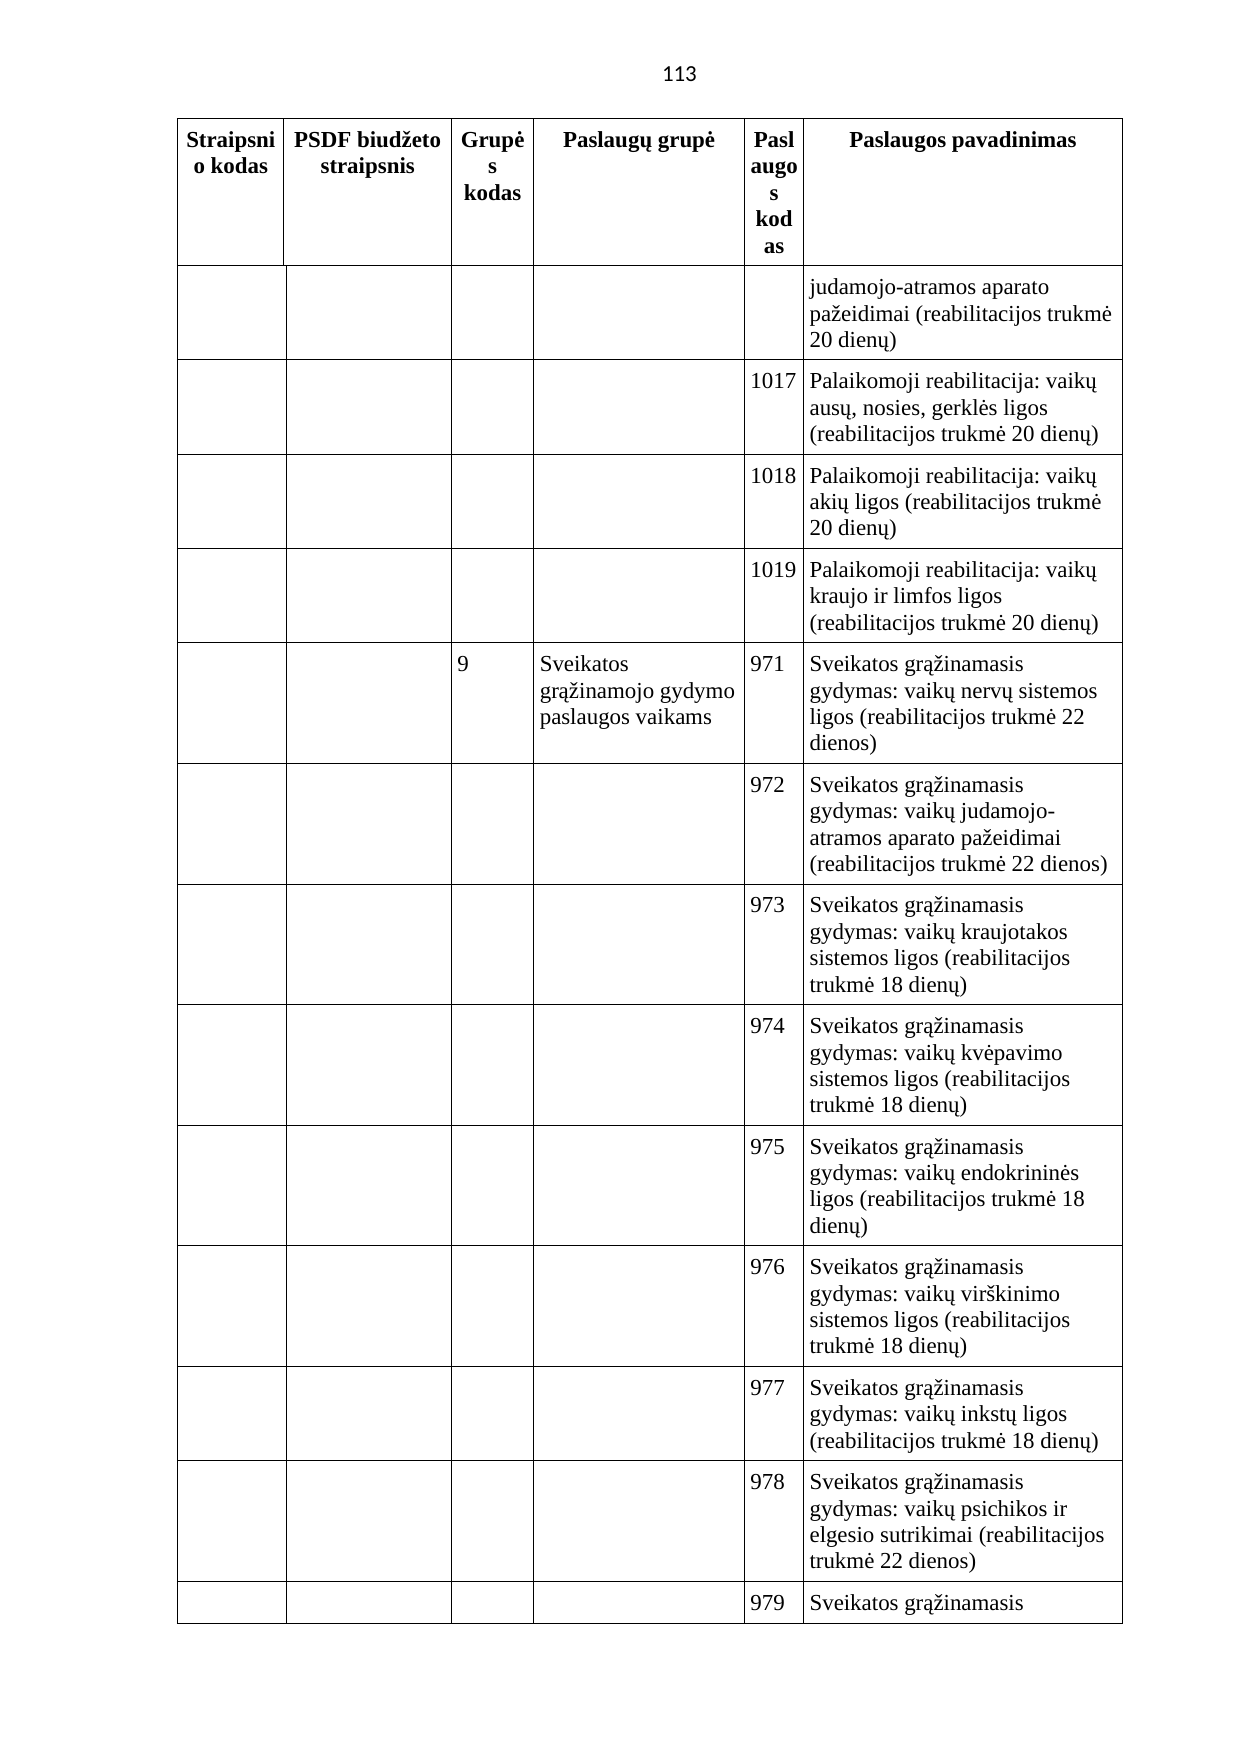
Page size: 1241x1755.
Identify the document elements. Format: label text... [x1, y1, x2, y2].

table_cell Palaikomoji reabilitacija: vaikų kraujo ir limfos ligos (reabilitacijos trukmė 20 dienų) [804, 549, 1122, 642]
table_cell Sveikatos grąžinamasis gydymas: vaikų judamojo-atramos aparato pažeidimai (reabilitacijos trukmė 22 dienos) [804, 764, 1122, 883]
table_cell [452, 266, 533, 359]
table_cell Sveikatos grąžinamasis [804, 1582, 1122, 1622]
table_cell [287, 549, 451, 642]
table_cell [452, 455, 533, 548]
table_cell [745, 266, 803, 359]
table_header Paslaugų grupė [534, 119, 744, 265]
table_cell [178, 549, 286, 642]
table_cell [178, 1582, 286, 1622]
table_cell 974 [745, 1005, 803, 1125]
table_cell 9 [452, 643, 533, 763]
table_cell [534, 1005, 744, 1125]
table_cell [534, 360, 744, 454]
table_cell [452, 1126, 533, 1245]
table_cell [534, 885, 744, 1004]
table_cell [178, 1246, 286, 1366]
table_cell Sveikatos grąžinamasis gydymas: vaikų virškinimo sistemos ligos (reabilitacijos trukmė 18 dienų) [804, 1246, 1122, 1366]
table_cell [287, 455, 451, 548]
table_cell [452, 885, 533, 1004]
table_cell 1018 [745, 455, 803, 548]
table_cell [178, 360, 286, 454]
table_cell Palaikomoji reabilitacija: vaikų ausų, nosies, gerklės ligos (reabilitacijos trukmė 20 dienų) [804, 360, 1122, 454]
table_cell Sveikatos grąžinamasis gydymas: vaikų nervų sistemos ligos (reabilitacijos trukmė 22 dienos) [804, 643, 1122, 763]
table_cell Sveikatos grąžinamasis gydymas: vaikų kvėpavimo sistemos ligos (reabilitacijos trukmė 18 dienų) [804, 1005, 1122, 1125]
table_cell [534, 1126, 744, 1245]
table_cell [287, 764, 451, 883]
table_cell [178, 1126, 286, 1245]
table_cell [452, 1461, 533, 1581]
table_cell Sveikatos grąžinamasis gydymas: vaikų inkstų ligos (reabilitacijos trukmė 18 dienų) [804, 1367, 1122, 1460]
table_cell [452, 1005, 533, 1125]
table_cell [178, 1005, 286, 1125]
table_cell [534, 1367, 744, 1460]
table_cell [178, 764, 286, 883]
table_cell Palaikomoji reabilitacija: vaikų akių ligos (reabilitacijos trukmė 20 dienų) [804, 455, 1122, 548]
table_cell [178, 455, 286, 548]
table_cell [452, 764, 533, 883]
table_cell Sveikatos grąžinamojo gydymo paslaugos vaikams [534, 643, 744, 763]
table_cell [452, 1246, 533, 1366]
table_cell [178, 885, 286, 1004]
table_cell [287, 266, 451, 359]
table_cell 1017 [745, 360, 803, 454]
table_cell [287, 643, 451, 763]
table_cell Sveikatos grąžinamasis gydymas: vaikų endokrininės ligos (reabilitacijos trukmė 18 dienų) [804, 1126, 1122, 1245]
table_cell 1019 [745, 549, 803, 642]
table_cell [534, 455, 744, 548]
table_header Grupės kodas [452, 119, 533, 265]
table_header Paslaugos kodas [745, 119, 803, 265]
table_cell [178, 643, 286, 763]
table_cell 976 [745, 1246, 803, 1366]
table_cell [534, 1246, 744, 1366]
table_cell [287, 1005, 451, 1125]
table_cell [287, 1367, 451, 1460]
table_cell 975 [745, 1126, 803, 1245]
table_header PSDF biudžeto straipsnis [284, 119, 451, 265]
table_cell [452, 549, 533, 642]
table_cell [452, 1367, 533, 1460]
table_cell Sveikatos grąžinamasis gydymas: vaikų psichikos ir elgesio sutrikimai (reabilitacijos trukmė 22 dienos) [804, 1461, 1122, 1581]
table_header Straipsnio kodas [178, 119, 283, 265]
table_cell 971 [745, 643, 803, 763]
table_cell 979 [745, 1582, 803, 1622]
table_cell 972 [745, 764, 803, 883]
table_cell [452, 1582, 533, 1622]
table_cell 978 [745, 1461, 803, 1581]
table_cell Sveikatos grąžinamasis gydymas: vaikų kraujotakos sistemos ligos (reabilitacijos trukmė 18 dienų) [804, 885, 1122, 1004]
table_cell [287, 885, 451, 1004]
table_cell [178, 1367, 286, 1460]
table_cell [287, 1461, 451, 1581]
table_cell [452, 360, 533, 454]
table_cell judamojo-atramos aparato pažeidimai (reabilitacijos trukmė 20 dienų) [804, 266, 1122, 359]
table_cell [178, 266, 286, 359]
table_cell [534, 1582, 744, 1622]
table_cell [534, 1461, 744, 1581]
table_cell 977 [745, 1367, 803, 1460]
table_cell [287, 1126, 451, 1245]
table_cell [287, 360, 451, 454]
table_cell 973 [745, 885, 803, 1004]
table_cell [287, 1246, 451, 1366]
table_cell [534, 266, 744, 359]
table_cell [534, 764, 744, 883]
table_cell [534, 549, 744, 642]
table_cell [287, 1582, 451, 1622]
table_header Paslaugos pavadinimas [804, 119, 1122, 265]
table_cell [178, 1461, 286, 1581]
